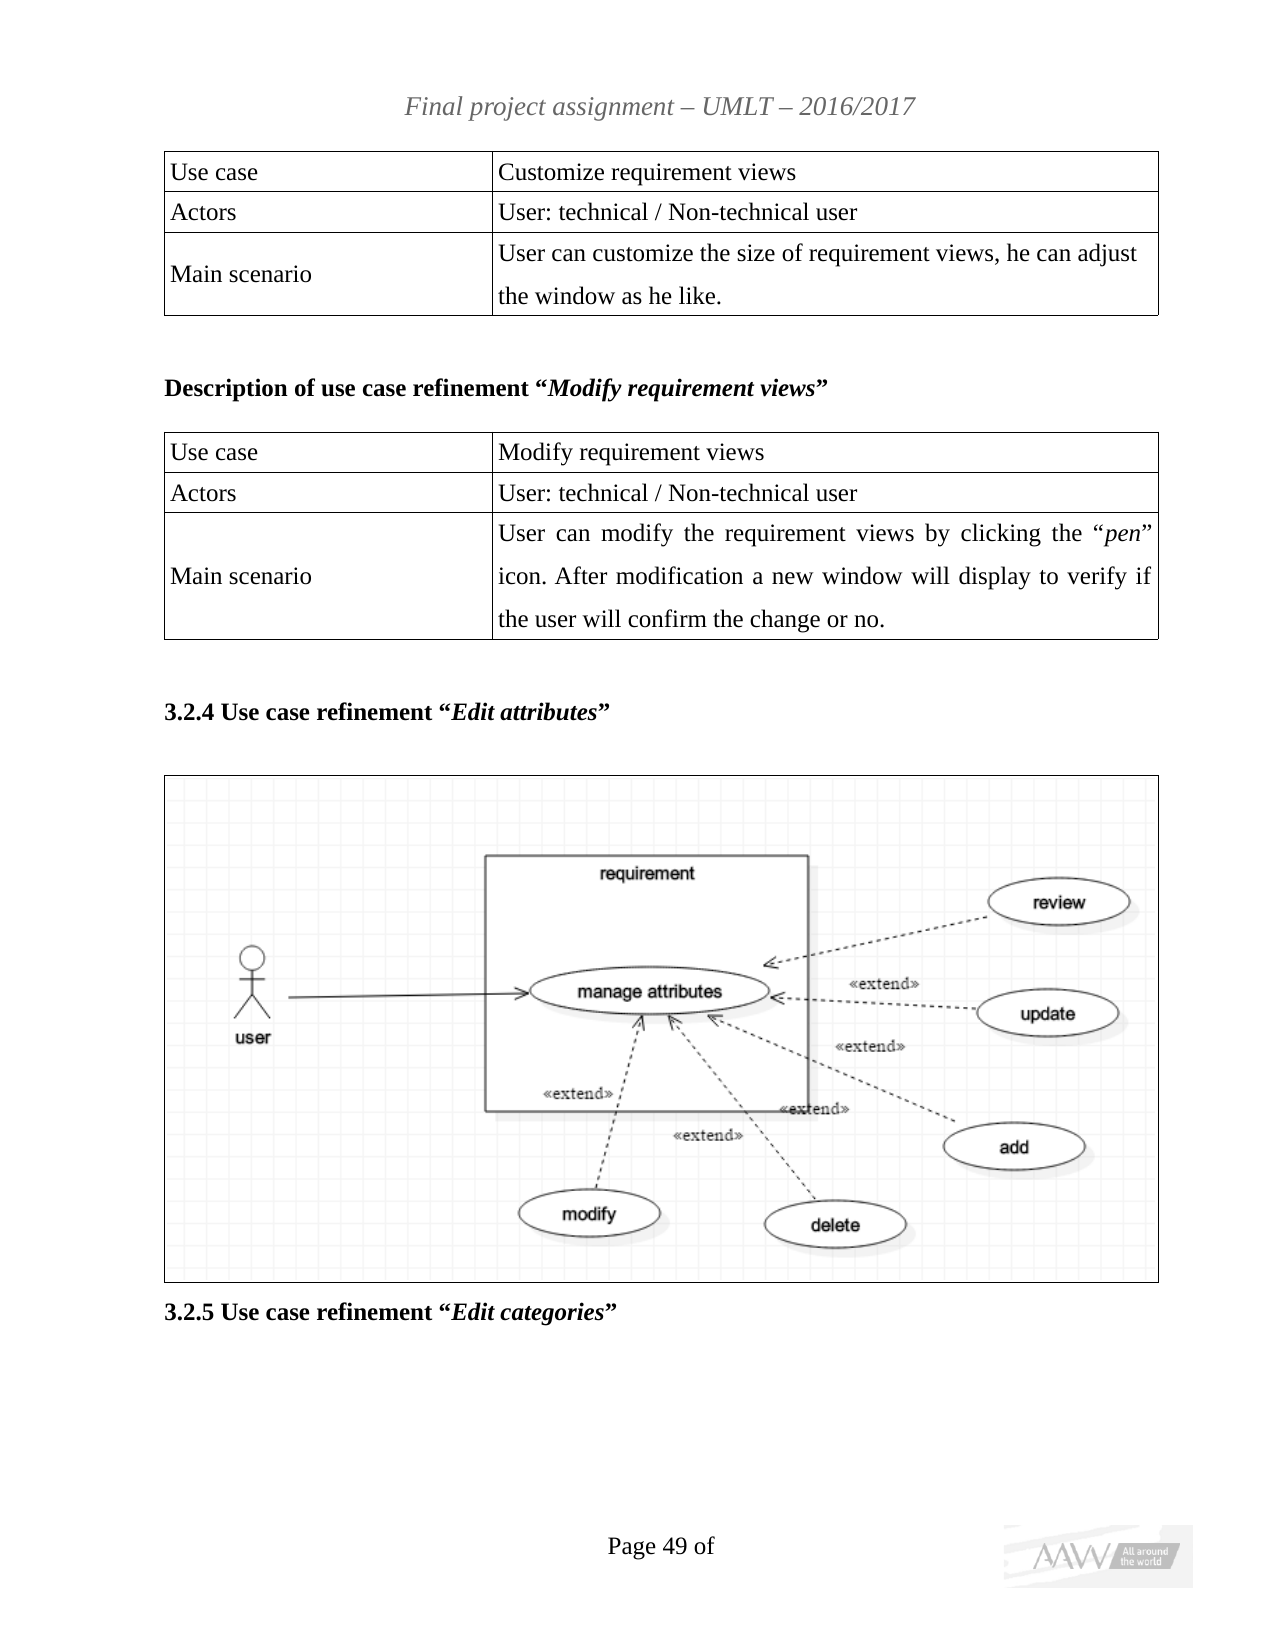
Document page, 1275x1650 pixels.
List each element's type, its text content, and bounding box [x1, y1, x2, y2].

table_cell Main scenario [165, 233, 492, 315]
table_cell User can modify the requirement views by clicking the “pen” icon. After modification a new window will display to verify if the user will confirm the change or no. [493, 513, 1158, 639]
table_cell Actors [165, 473, 492, 512]
table_header Use case [165, 433, 492, 472]
subtitle 3.2.4 Use case refinement “Edit attributes” [164, 697, 1158, 726]
text Description of use case refinement “Modify requirement views” [164, 373, 1158, 402]
text 3.2.5 Use case refinement “Edit categories” [164, 1283, 1158, 1326]
table_header Use case [165, 152, 492, 191]
picture [167, 778, 1155, 1280]
table_cell Actors [165, 192, 492, 232]
table_cell Main scenario [165, 513, 492, 639]
table_cell User: technical / Non-technical user [493, 473, 1158, 512]
table_cell User can customize the size of requirement views, he can adjust the window as he like. [493, 233, 1158, 315]
table_header Modify requirement views [493, 433, 1158, 472]
table_header Customize requirement views [493, 152, 1158, 191]
table_cell User: technical / Non-technical user [493, 192, 1158, 232]
picture [1003, 1525, 1193, 1588]
